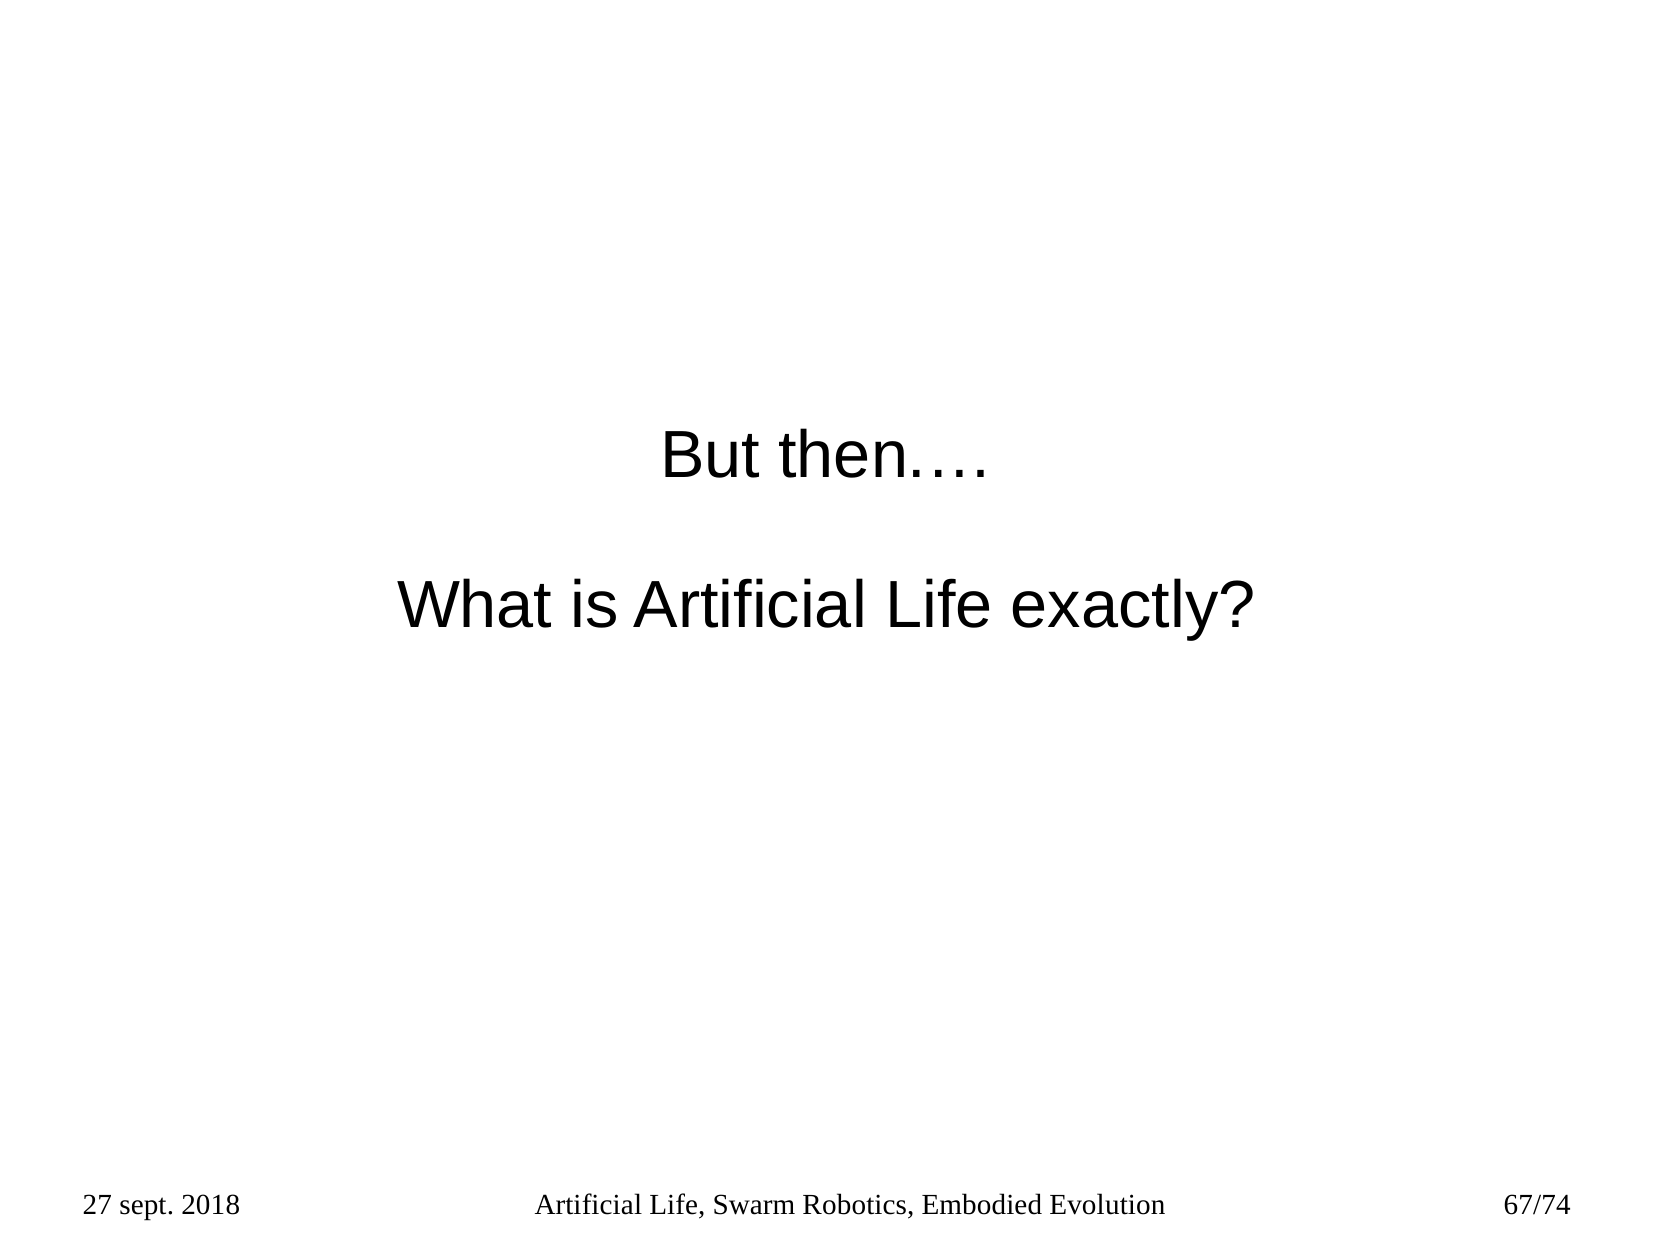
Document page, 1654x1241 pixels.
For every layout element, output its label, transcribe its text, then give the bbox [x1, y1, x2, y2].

subtitle But then.… What is Artificial Life exactly? [82, 49, 1571, 1010]
